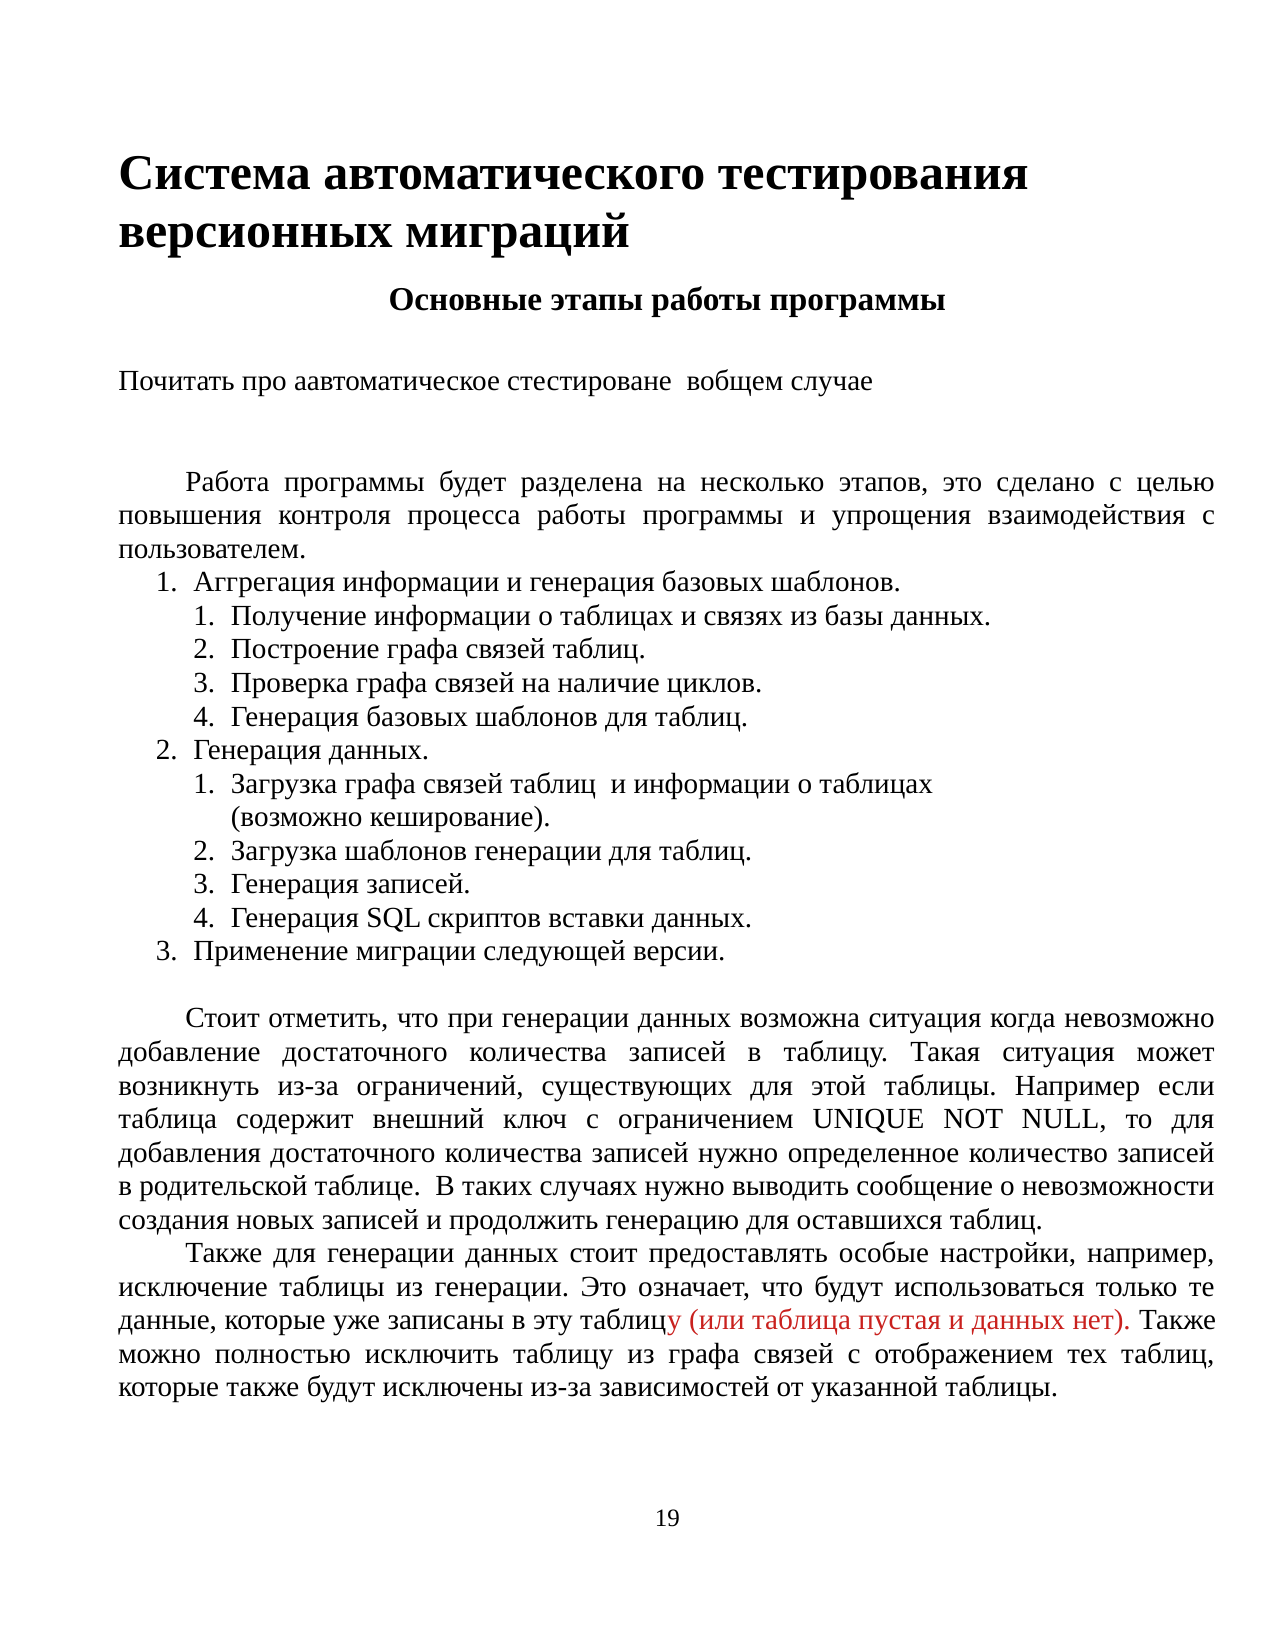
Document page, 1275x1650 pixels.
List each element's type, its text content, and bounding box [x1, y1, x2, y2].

list Генерация базовых шаблонов для таблиц. [193, 699, 1216, 732]
text Также для генерации данных стоит предоставлять особые настройки, например, исключение таблицы из генерации. Это означает, что будут использоваться только те данные, которые уже записаны в эту таблицу (или таблица пустая и данных нет). Также можно полностью исключить таблицу из графа связей с отображением тех таблиц, которые также будут исключены из-за зависимостей от указанной таблицы. [118, 1235, 1216, 1403]
list Проверка графа связей на наличие циклов. [193, 665, 1216, 699]
list Построение графа связей таблиц. [193, 632, 1216, 665]
text (возможно кеширование). [231, 799, 1216, 833]
list Генерация данных. [156, 732, 1216, 766]
list Генерация записей. [193, 866, 1216, 900]
list Загрузка шаблонов генерации для таблиц. [193, 833, 1216, 866]
list Получение информации о таблицах и связях из базы данных. [193, 598, 1216, 632]
list Загрузка графа связей таблиц и информации о таблицах [193, 766, 1216, 799]
subtitle Система автоматического тестирования версионных миграций [118, 143, 1216, 258]
subtitle Основные этапы работы программы [118, 279, 1216, 317]
text Стоит отметить, что при генерации данных возможна ситуация когда невозможно добавление достаточного количества записей в таблицу. Такая ситуация может возникнуть из-за ограничений, существующих для этой таблицы. Например если таблица содержит внешний ключ с ограничением UNIQUE NOT NULL, то для добавления достаточного количества записей нужно определенное количество записей в родительской таблице. В таких случаях нужно выводить сообщение о невозможности создания новых записей и продолжить генерацию для оставшихся таблиц. [118, 1001, 1216, 1235]
list Генерация SQL скриптов вставки данных. [193, 900, 1216, 933]
list Применение миграции следующей версии. [156, 933, 1216, 967]
list Аггрегация информации и генерация базовых шаблонов. [156, 564, 1216, 598]
text Работа программы будет разделена на несколько этапов, это сделано с целью повышения контроля процесса работы программы и упрощения взаимодействия с пользователем. [118, 464, 1216, 564]
text Почитать про аавтоматическое стестироване вобщем случае [118, 363, 1216, 397]
